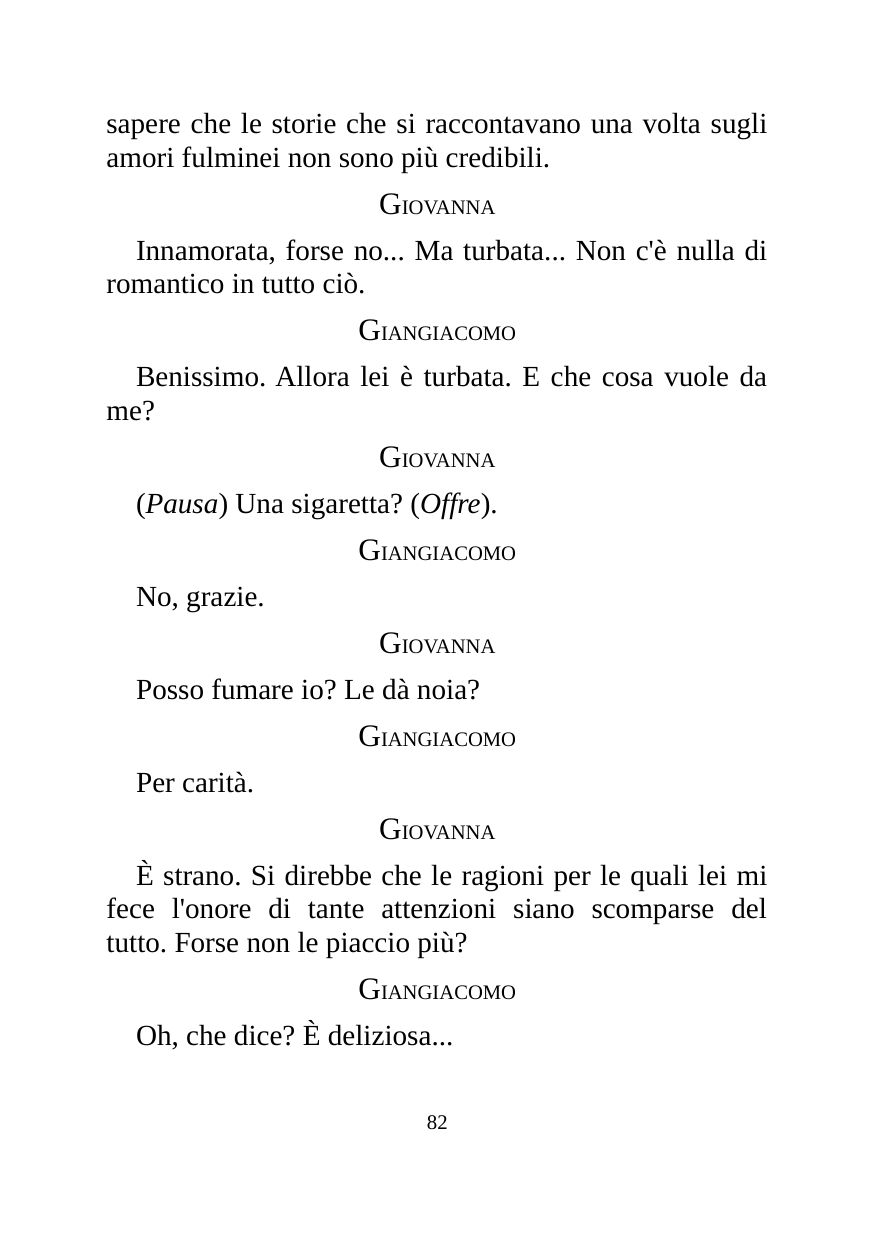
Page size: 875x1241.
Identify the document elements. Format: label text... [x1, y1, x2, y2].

text Posso fumare io? Le dà noia? [106, 672, 768, 706]
text No, grazie. [106, 579, 768, 612]
text Giangiacomo [106, 717, 768, 753]
text Giovanna [106, 438, 768, 474]
text (Pausa) Una sigaretta? (Offre). [106, 486, 768, 519]
text Giangiacomo [106, 970, 768, 1006]
text Benissimo. Allora lei è turbata. E che cosa vuole da me? [106, 359, 768, 426]
text Innamorata, forse no... Ma turbata... Non c'è nulla di romantico in tutto ciò. [106, 233, 768, 300]
text È strano. Si direbbe che le ragioni per le quali lei mi fece l'onore di tante attenzioni siano scomparse del tutto. Forse non le piaccio più? [106, 858, 768, 959]
text Giangiacomo [106, 531, 768, 567]
text Giangiacomo [106, 312, 768, 348]
text sapere che le storie che si raccontavano una volta sugli amori fulminei non sono più credibili. [106, 106, 768, 173]
text Giovanna [106, 624, 768, 660]
text Giovanna [106, 810, 768, 846]
text Giovanna [106, 185, 768, 221]
text Per carità. [106, 765, 768, 798]
text Oh, che dice? È deliziosa... [106, 1018, 768, 1052]
